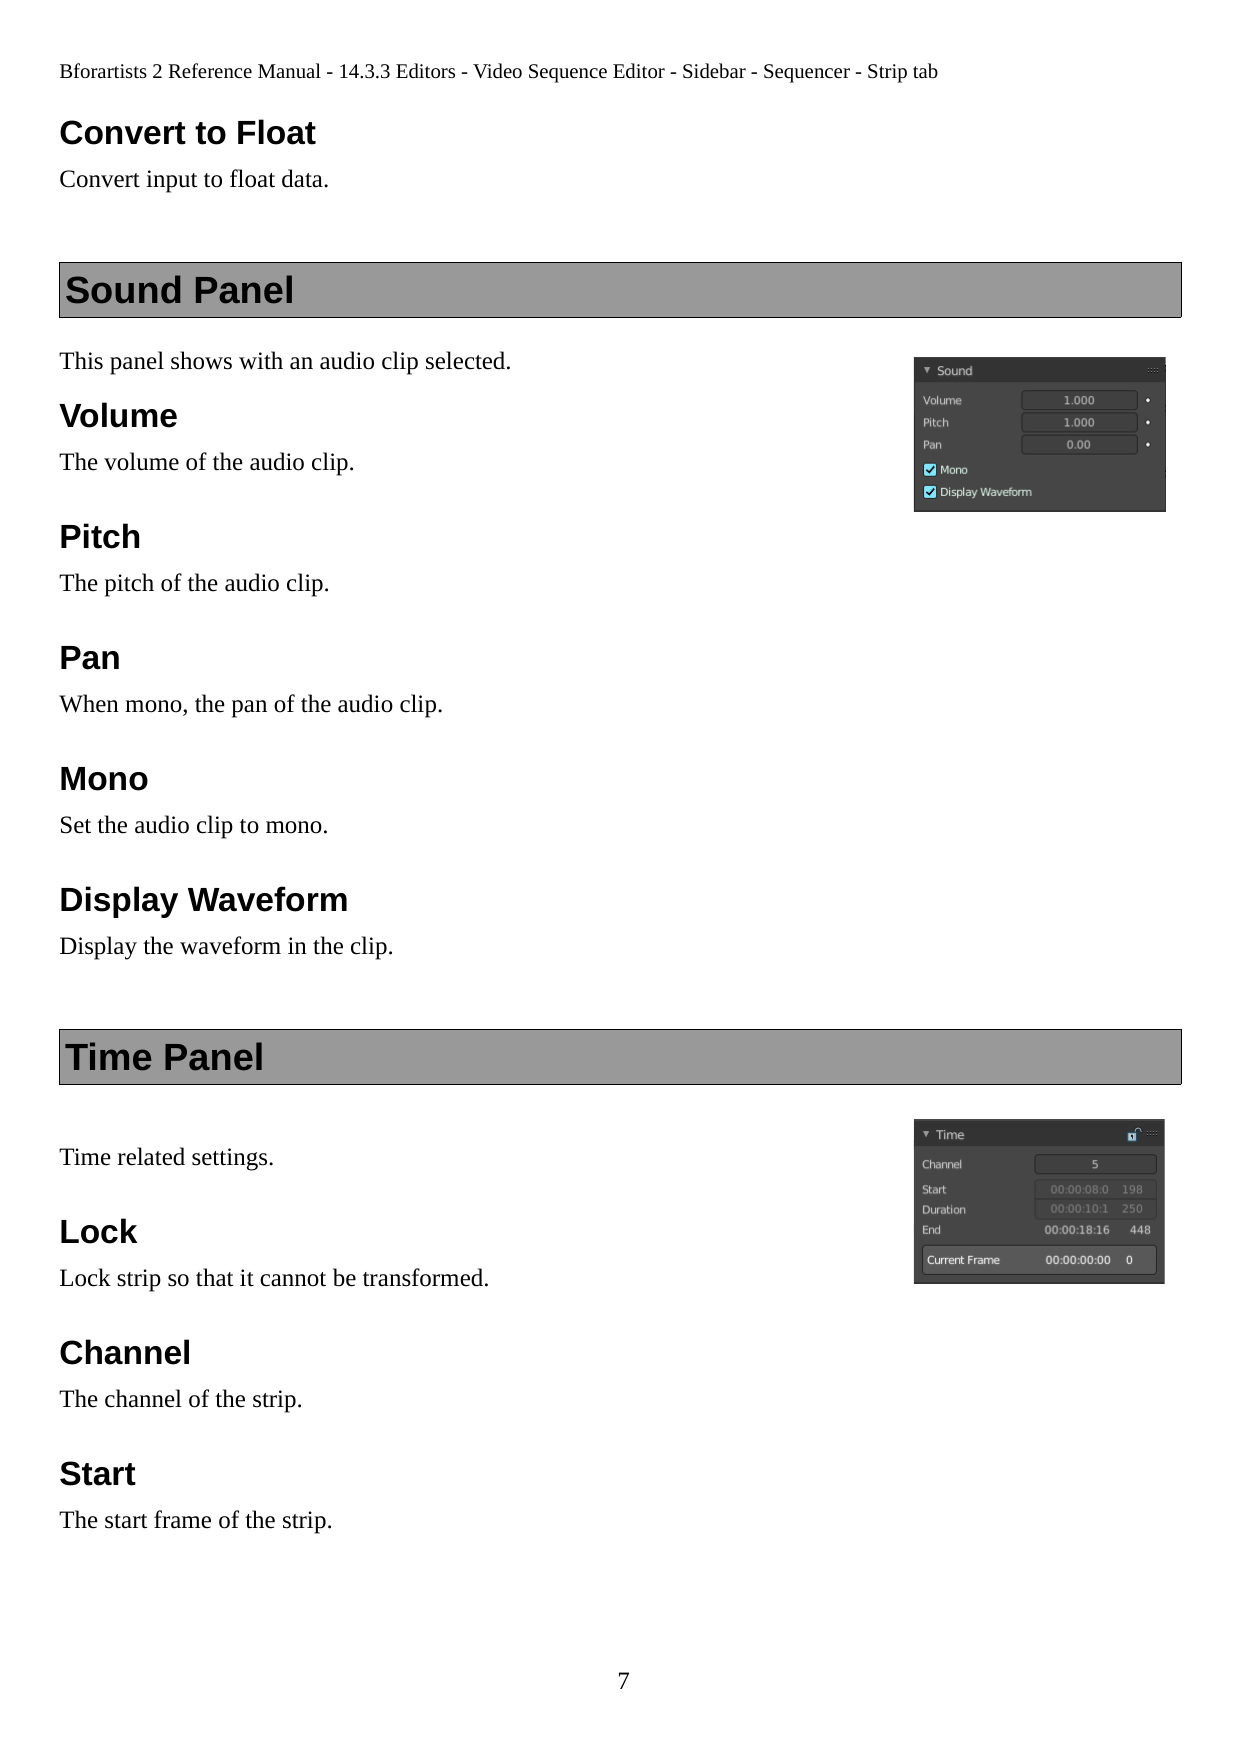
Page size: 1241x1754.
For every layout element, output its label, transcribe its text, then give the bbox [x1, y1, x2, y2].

subtitle [1165, 1212, 1181, 1250]
subtitle Convert to Float [59, 113, 1181, 151]
table_header Sound Panel [60, 263, 1181, 317]
subtitle Lock [59, 1212, 913, 1250]
subtitle Pan [59, 638, 1181, 676]
text This panel shows with an audio clip selected. [59, 346, 1181, 375]
subtitle Channel [59, 1333, 1181, 1371]
text Display the waveform in the clip. [59, 931, 1181, 959]
text The channel of the strip. [59, 1384, 1181, 1413]
picture [913, 357, 1166, 512]
subtitle Start [59, 1454, 1181, 1492]
subtitle Mono [59, 759, 1181, 797]
table_header Time Panel [60, 1030, 1181, 1084]
text Set the audio clip to mono. [59, 810, 1181, 838]
subtitle Volume [59, 396, 913, 434]
text [1165, 1142, 1181, 1171]
text Convert input to float data. [59, 164, 1181, 192]
text The start frame of the strip. [59, 1505, 1181, 1534]
text The volume of the audio clip. [59, 447, 913, 475]
text The pitch of the audio clip. [59, 568, 1181, 596]
picture [913, 1119, 1165, 1284]
subtitle [1166, 396, 1181, 434]
subtitle Display Waveform [59, 880, 1181, 918]
text When mono, the pan of the audio clip. [59, 689, 1181, 717]
subtitle Pitch [59, 517, 1181, 555]
text Lock strip so that it cannot be transformed. [59, 1263, 1181, 1292]
text Time related settings. [59, 1142, 913, 1171]
